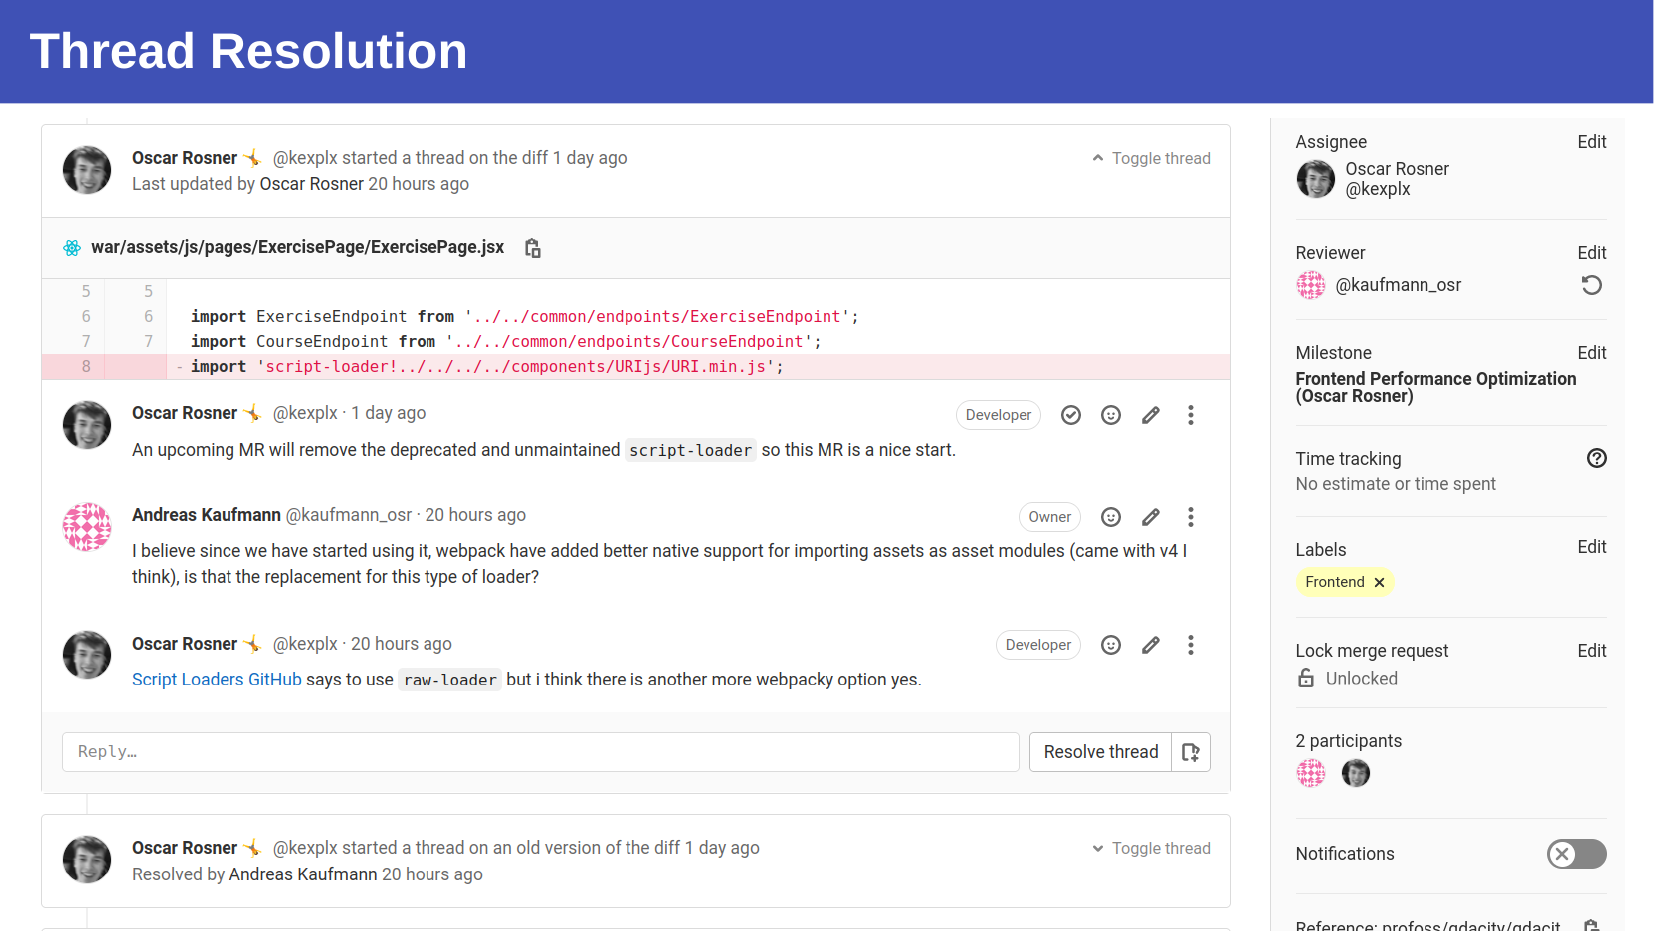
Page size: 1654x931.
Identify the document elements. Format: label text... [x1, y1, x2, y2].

picture [29, 118, 1625, 931]
title Thread Resolution [0, 0, 1654, 104]
